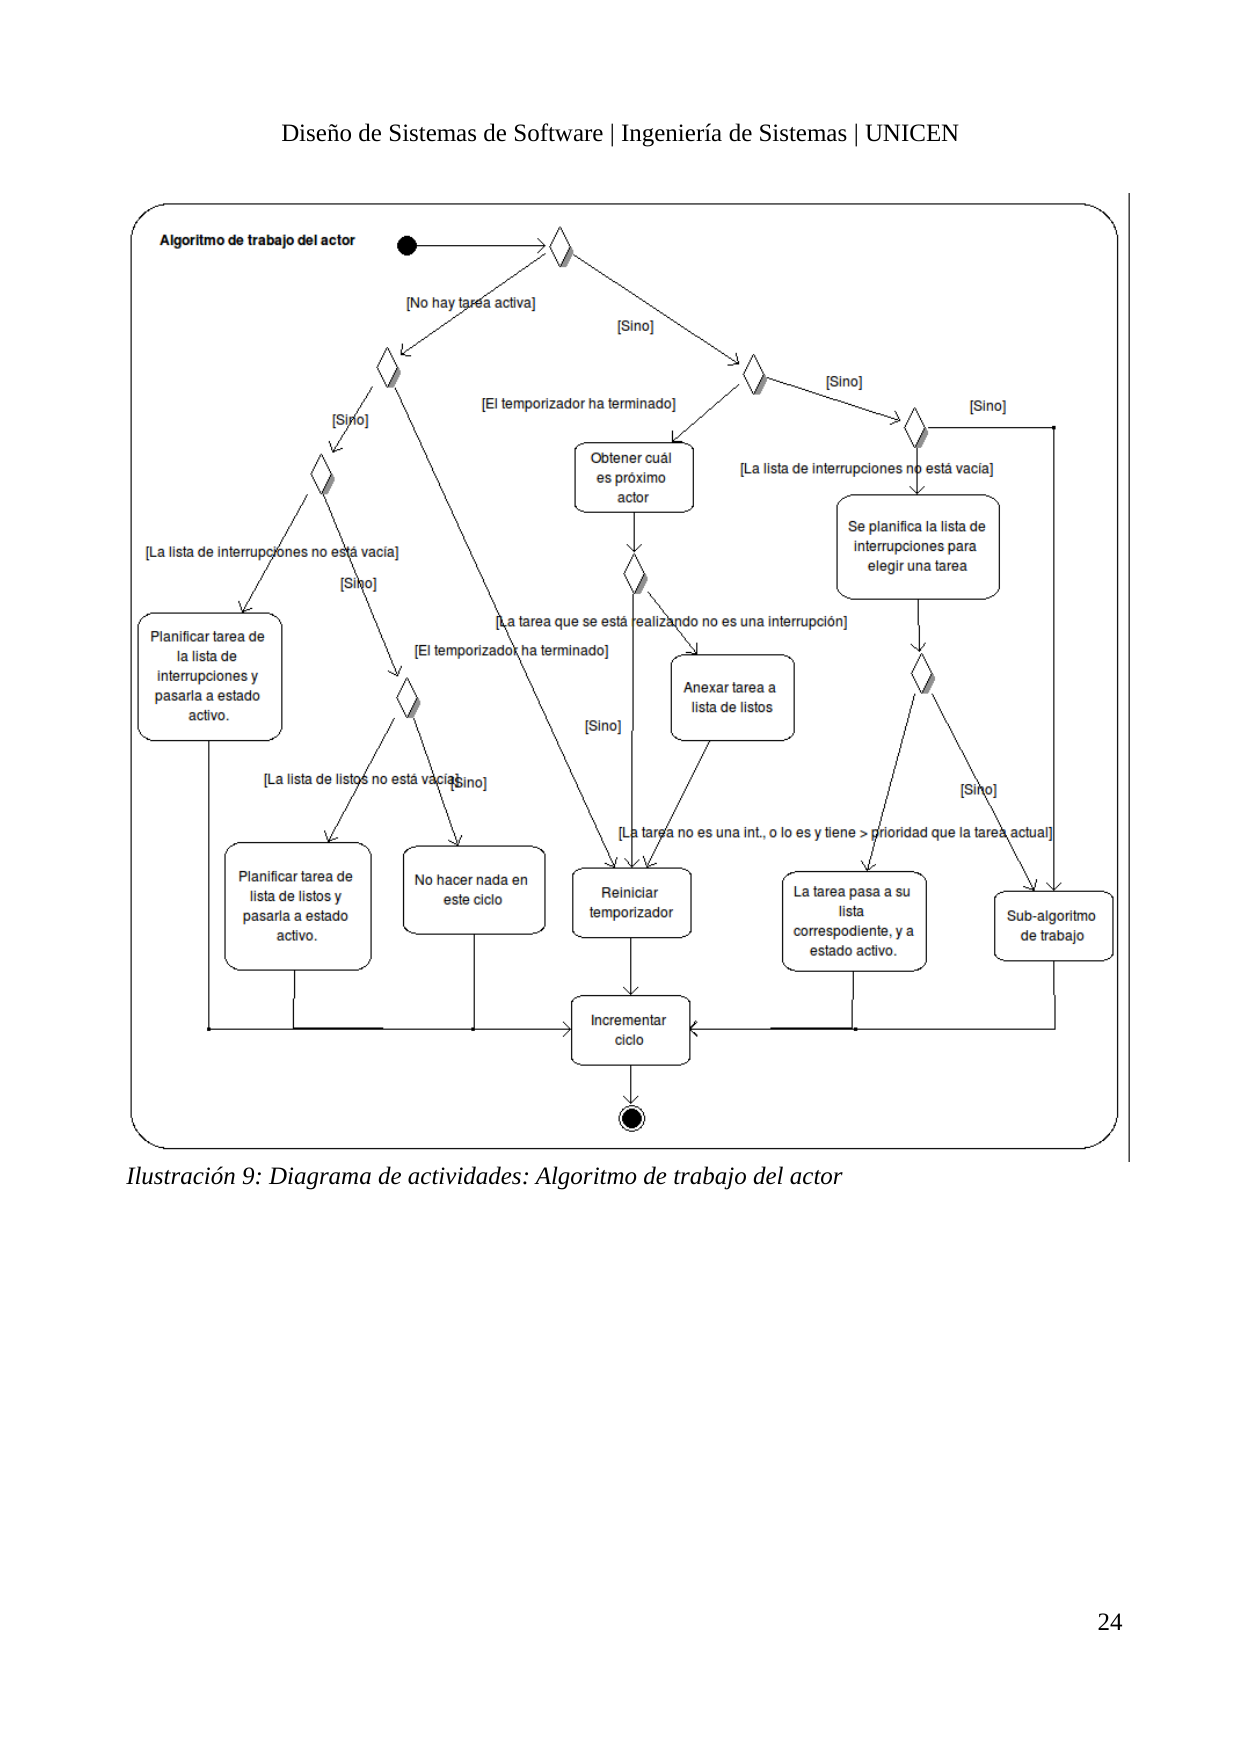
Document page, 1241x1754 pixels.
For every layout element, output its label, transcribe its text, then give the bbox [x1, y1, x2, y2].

text Ilustración 9: Diagrama de actividades: Algoritmo de trabajo del actor [126, 1162, 1130, 1190]
picture [126, 193, 1130, 1162]
